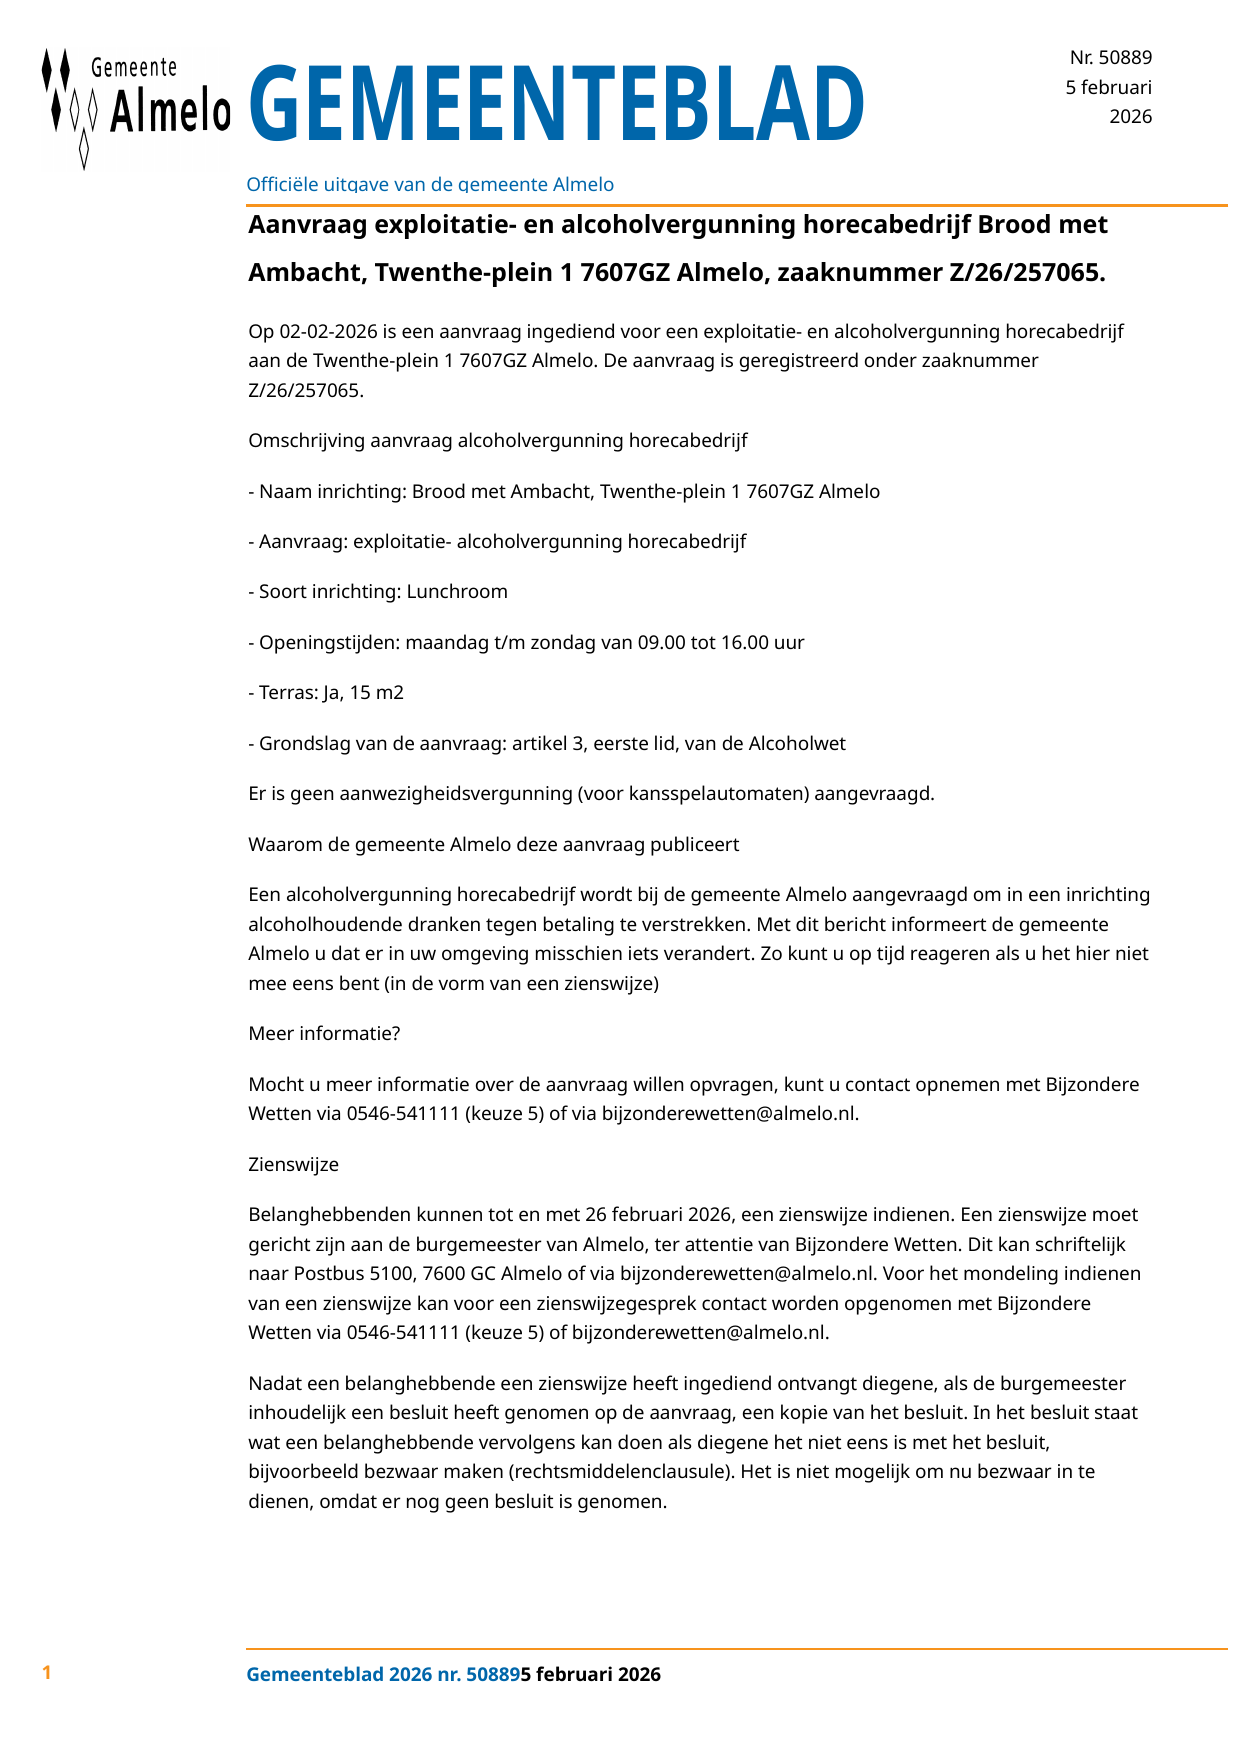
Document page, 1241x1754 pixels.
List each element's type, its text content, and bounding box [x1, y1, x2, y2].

text Waarom de gemeente Almelo deze aanvraag publiceert [248, 831, 1152, 857]
text Zienswijze [248, 1151, 1152, 1177]
text Omschrijving aanvraag alcoholvergunning horecabedrijf [248, 427, 1152, 453]
text Nadat een belanghebbende een zienswijze heeft ingediend ontvangt diegene, als de burgemeester inhoudelijk een besluit heeft genomen op de aanvraag, een kopie van het besluit. In het besluit staat wat een belanghebbende vervolgens kan doen als diegene het niet eens is met het besluit, bijvoorbeeld bezwaar maken (rechtsmiddelenclausule). Het is niet mogelijk om nu bezwaar in te dienen, omdat er nog geen besluit is genomen. [248, 1370, 1152, 1514]
text Belanghebbenden kunnen tot en met 26 februari 2026, een zienswijze indienen. Een zienswijze moet gericht zijn aan de burgemeester van Almelo, ter attentie van Bijzondere Wetten. Dit kan schriftelijk naar Postbus 5100, 7600 GC Almelo of via bijzonderewetten@almelo.nl. Voor het mondeling indienen van een zienswijze kan voor een zienswijzegesprek contact worden opgenomen met Bijzondere Wetten via 0546-541111 (keuze 5) of bijzonderewetten@almelo.nl. [248, 1201, 1152, 1345]
text - Aanvraag: exploitatie- alcoholvergunning horecabedrijf [248, 528, 1152, 554]
text - Terras: Ja, 15 m2 [248, 679, 1152, 705]
text - Openingstijden: maandag t/m zondag van 09.00 tot 16.00 uur [248, 629, 1152, 655]
text - Grondslag van de aanvraag: artikel 3, eerste lid, van de Alcoholwet [248, 730, 1152, 756]
text Mocht u meer informatie over de aanvraag willen opvragen, kunt u contact opnemen met Bijzondere Wetten via 0546-541111 (keuze 5) of via bijzonderewetten@almelo.nl. [248, 1071, 1152, 1126]
text Op 02-02-2026 is een aanvraag ingediend voor een exploitatie- en alcoholvergunning horecabedrijf aan de Twenthe-plein 1 7607GZ Almelo. De aanvraag is geregistreerd onder zaaknummer Z/26/257065. [248, 318, 1152, 403]
text - Soort inrichting: Lunchroom [248, 579, 1152, 604]
text Een alcoholvergunning horecabedrijf wordt bij de gemeente Almelo aangevraagd om in een inrichting alcoholhoudende dranken tegen betaling te verstrekken. Met dit bericht informeert de gemeente Almelo u dat er in uw omgeving misschien iets verandert. Zo kunt u op tijd reageren als u het hier niet mee eens bent (in de vorm van een zienswijze) [248, 881, 1152, 996]
text Meer informatie? [248, 1020, 1152, 1046]
text - Naam inrichting: Brood met Ambacht, Twenthe-plein 1 7607GZ Almelo [248, 478, 1152, 504]
text Aanvraag exploitatie- en alcoholvergunning horecabedrijf Brood met Ambacht, Twenthe-plein 1 7607GZ Almelo, zaaknummer Z/26/257065. [248, 207, 1152, 288]
text Er is geen aanwezigheidsvergunning (voor kansspelautomaten) aangevraagd. [248, 780, 1152, 806]
picture [41, 47, 231, 172]
